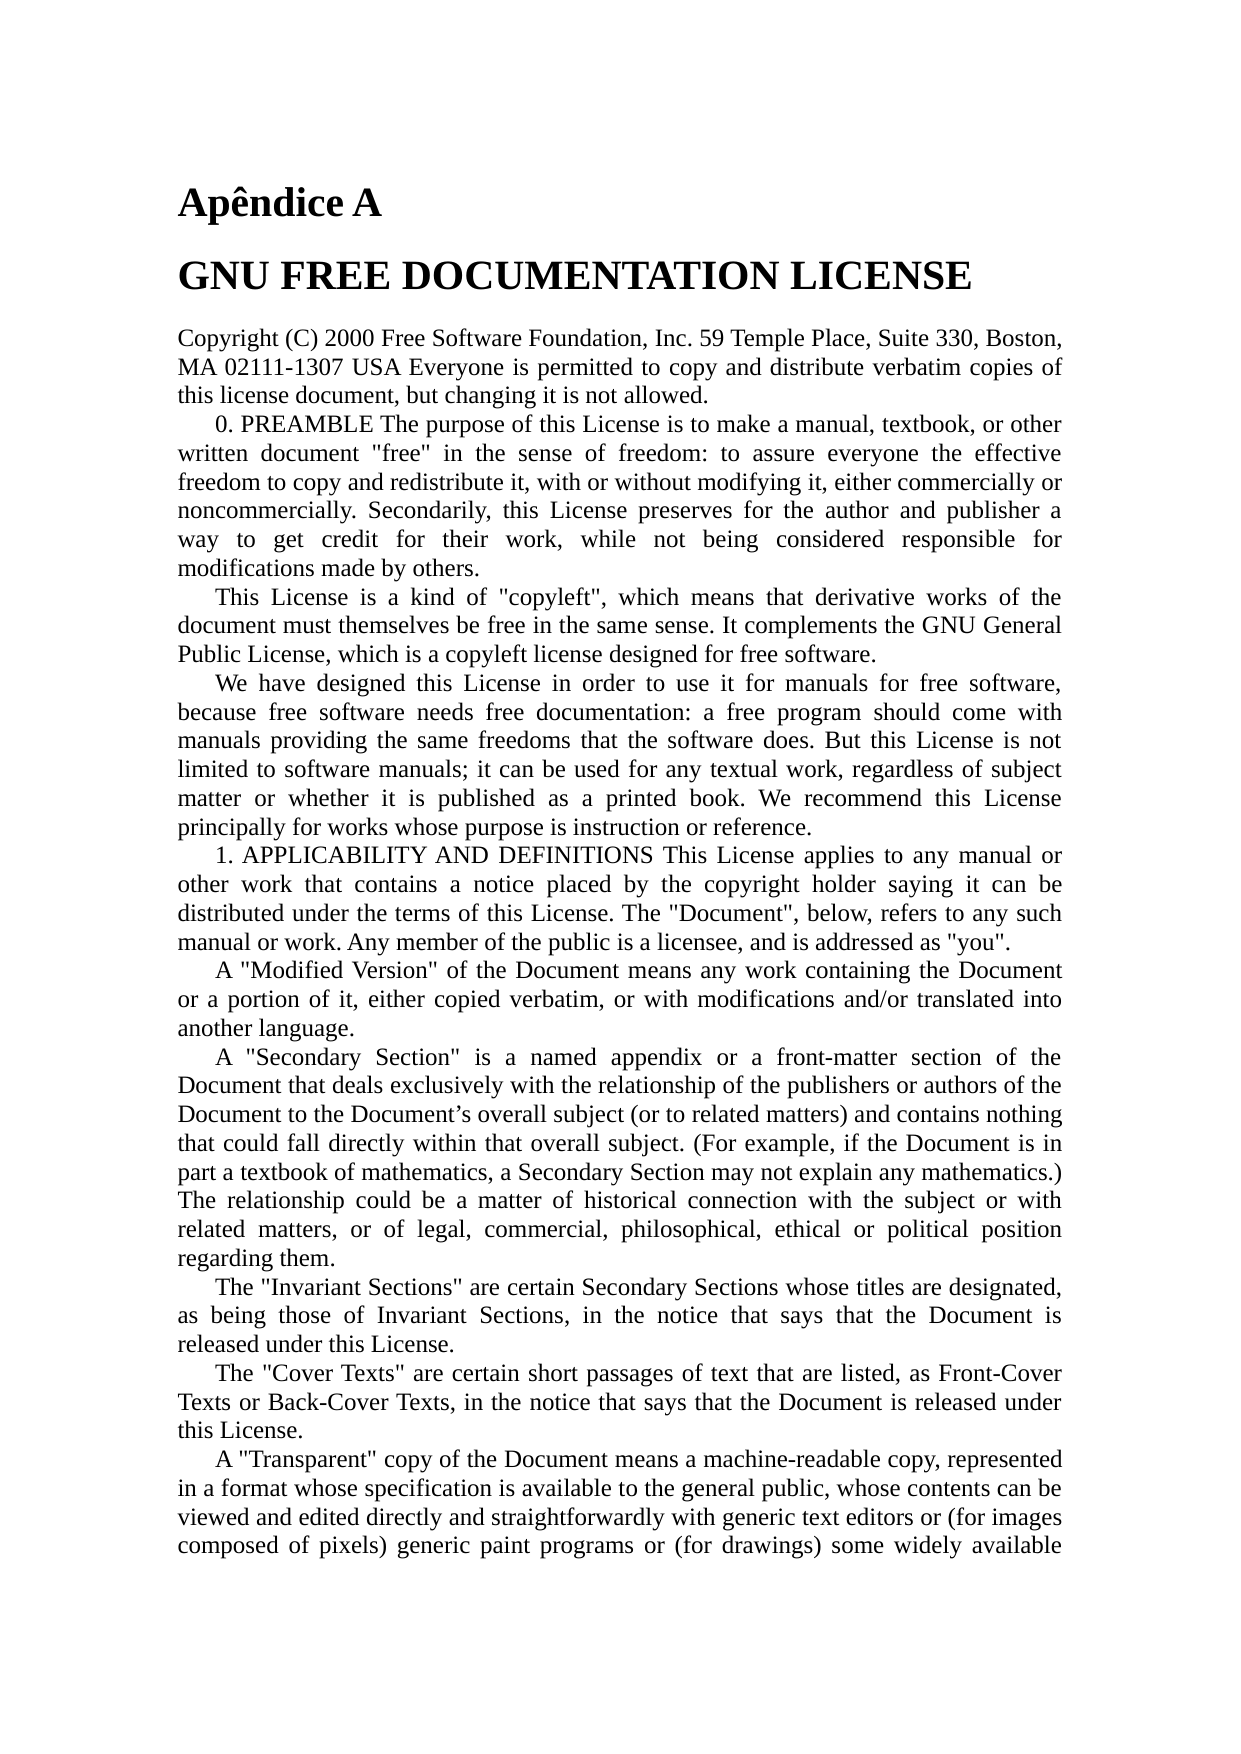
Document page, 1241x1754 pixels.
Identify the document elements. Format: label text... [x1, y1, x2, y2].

text The "Invariant Sections" are certain Secondary Sections whose titles are designated, as being those of Invariant Sections, in the notice that says that the Document is released under this License. [177, 1272, 1063, 1358]
subtitle GNU FREE DOCUMENTATION LICENSE [177, 250, 1063, 298]
text A "Secondary Section" is a named appendix or a front-matter section of the Document that deals exclusively with the relationship of the publishers or authors of the Document to the Document’s overall subject (or to related matters) and contains nothing that could fall directly within that overall subject. (For example, if the Document is in part a textbook of mathematics, a Secondary Section may not explain any mathematics.) The relationship could be a matter of historical connection with the subject or with related matters, or of legal, commercial, philosophical, ethical or political position regarding them. [177, 1042, 1063, 1272]
text The "Cover Texts" are certain short passages of text that are listed, as Front-Cover Texts or Back-Cover Texts, in the notice that says that the Document is released under this License. [177, 1358, 1063, 1444]
text This License is a kind of "copyleft", which means that derivative works of the document must themselves be free in the same sense. It complements the GNU General Public License, which is a copyleft license designed for free software. [177, 582, 1063, 668]
text Apêndice A [177, 177, 1063, 225]
text A "Transparent" copy of the Document means a machine-readable copy, represented in a format whose specification is available to the general public, whose contents can be viewed and edited directly and straightforwardly with generic text editors or (for images composed of pixels) generic paint programs or (for drawings) some widely available [177, 1444, 1063, 1559]
text 0. PREAMBLE The purpose of this License is to make a manual, textbook, or other written document "free" in the sense of freedom: to assure everyone the effective freedom to copy and redistribute it, with or without modifying it, either commercially or noncommercially. Secondarily, this License preserves for the author and publisher a way to get credit for their work, while not being considered responsible for modifications made by others. [177, 409, 1063, 582]
text A "Modified Version" of the Document means any work containing the Document or a portion of it, either copied verbatim, or with modifications and/or translated into another language. [177, 956, 1063, 1042]
text We have designed this License in order to use it for manuals for free software, because free software needs free documentation: a free program should come with manuals providing the same freedoms that the software does. But this License is not limited to software manuals; it can be used for any textual work, regardless of subject matter or whether it is published as a printed book. We recommend this License principally for works whose purpose is instruction or reference. [177, 668, 1063, 841]
text Copyright (C) 2000 Free Software Foundation, Inc. 59 Temple Place, Suite 330, Boston, MA 02111-1307 USA Everyone is permitted to copy and distribute verbatim copies of this license document, but changing it is not allowed. [177, 323, 1063, 409]
text 1. APPLICABILITY AND DEFINITIONS This License applies to any manual or other work that contains a notice placed by the copyright holder saying it can be distributed under the terms of this License. The "Document", below, refers to any such manual or work. Any member of the public is a licensee, and is addressed as "you". [177, 841, 1063, 956]
